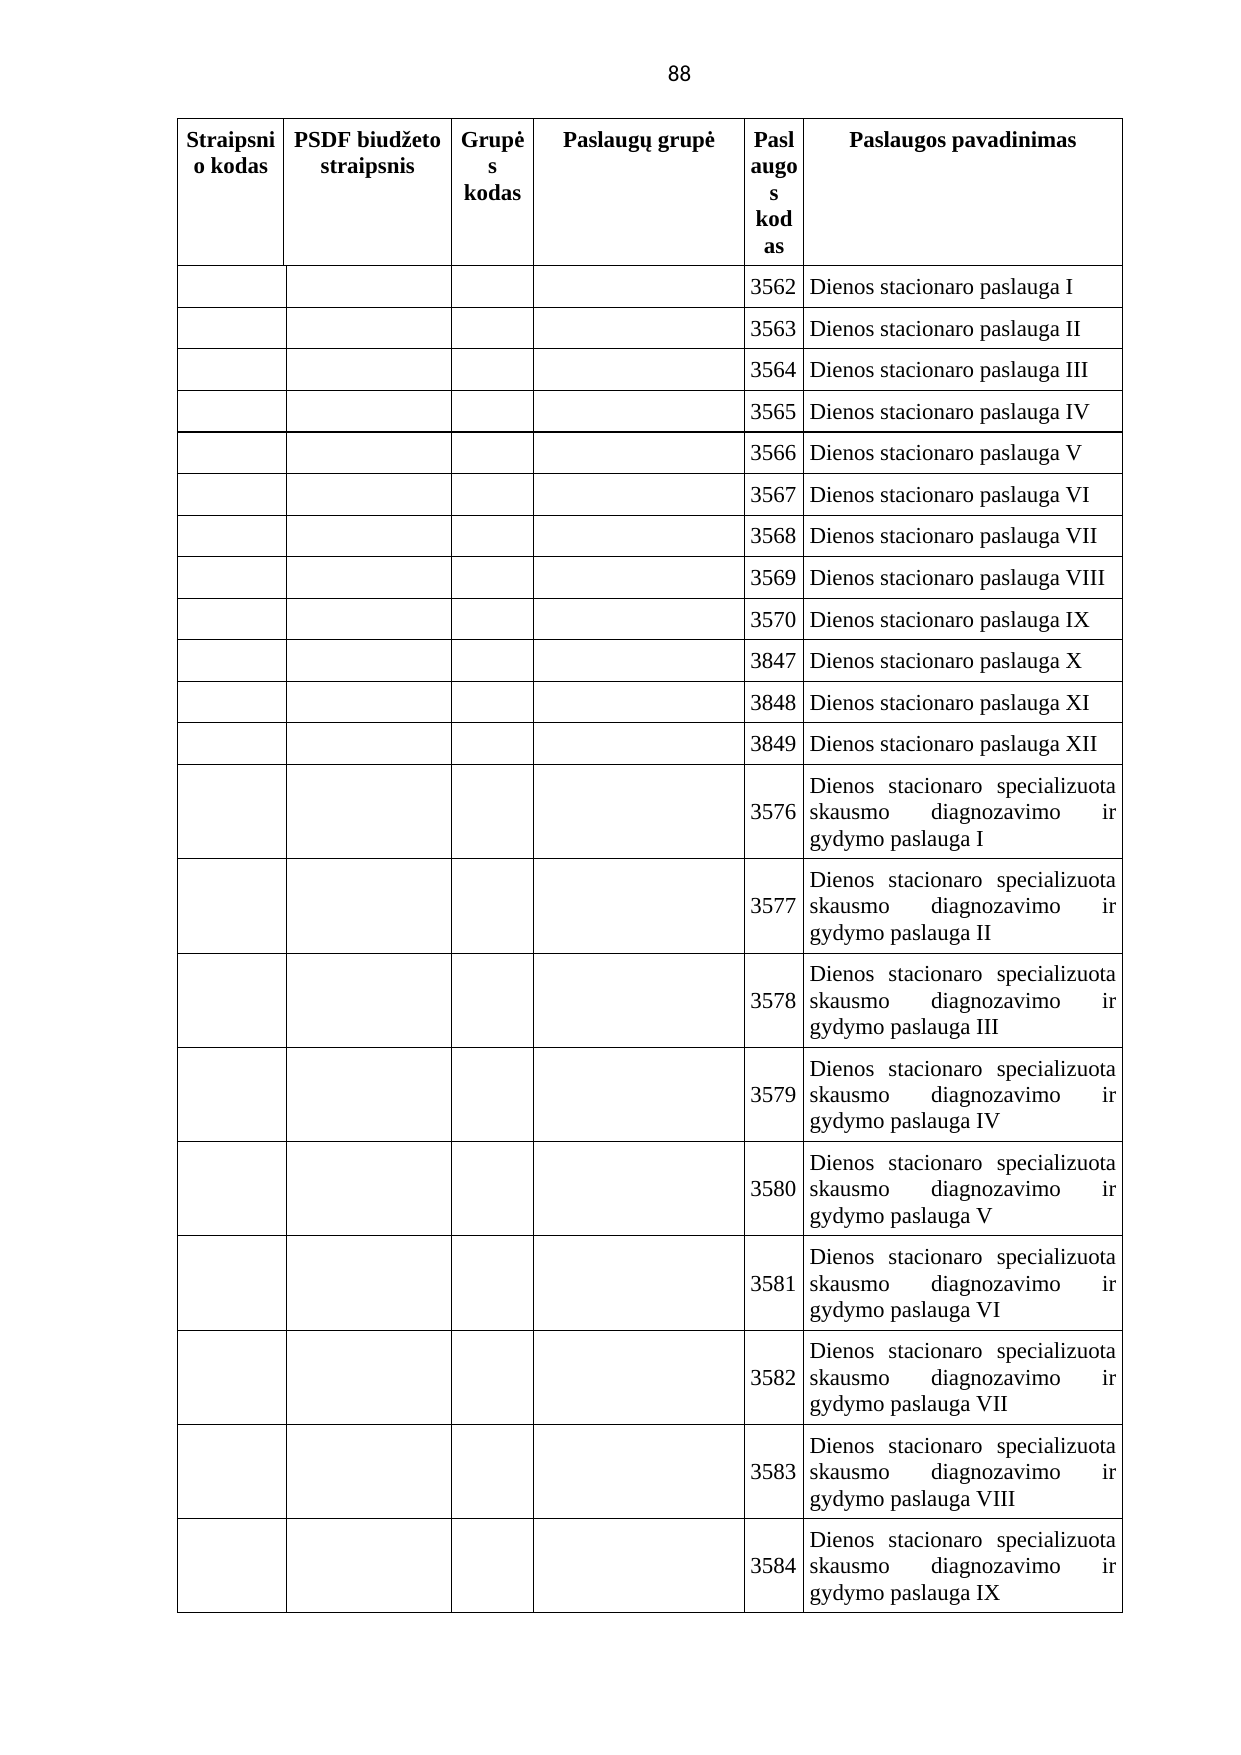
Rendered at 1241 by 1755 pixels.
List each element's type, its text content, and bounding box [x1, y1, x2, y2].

table_cell Dienos stacionaro paslauga III [804, 349, 1122, 390]
table_cell 3568 [745, 516, 803, 556]
table_cell [178, 308, 286, 348]
table_cell 3847 [745, 640, 803, 681]
table_cell [287, 1331, 451, 1424]
table_cell [178, 1236, 286, 1329]
table_cell [178, 1519, 286, 1612]
table_cell 3581 [745, 1236, 803, 1329]
table_cell [178, 557, 286, 598]
table_cell Dienos stacionaro specializuota skausmo diagnozavimo ir gydymo paslauga VIII [804, 1425, 1122, 1518]
table_cell [287, 682, 451, 722]
table_cell [534, 1236, 744, 1329]
table_cell [534, 349, 744, 390]
table_cell 3576 [745, 765, 803, 858]
table_cell Dienos stacionaro paslauga IV [804, 391, 1122, 431]
table_cell [452, 474, 533, 514]
table_cell [534, 640, 744, 681]
table_cell [178, 391, 286, 431]
table_cell [452, 859, 533, 952]
table_cell [178, 599, 286, 639]
table_cell [178, 516, 286, 556]
table_cell 3567 [745, 474, 803, 514]
table_header Paslaugos kodas [745, 119, 803, 265]
table_cell [178, 859, 286, 952]
table_cell [452, 1519, 533, 1612]
table_cell [287, 859, 451, 952]
table_cell Dienos stacionaro paslauga VIII [804, 557, 1122, 598]
table_cell [178, 640, 286, 681]
table_cell Dienos stacionaro paslauga X [804, 640, 1122, 681]
table_cell [287, 391, 451, 431]
table_cell 3577 [745, 859, 803, 952]
table_cell [287, 308, 451, 348]
table_header PSDF biudžeto straipsnis [284, 119, 451, 265]
table_cell 3582 [745, 1331, 803, 1424]
table_cell [287, 954, 451, 1047]
table_cell [452, 954, 533, 1047]
table_cell 3583 [745, 1425, 803, 1518]
table_cell 3578 [745, 954, 803, 1047]
table_cell [287, 1236, 451, 1329]
table_cell [178, 349, 286, 390]
table_cell [452, 557, 533, 598]
table_cell Dienos stacionaro paslauga VII [804, 516, 1122, 556]
table_cell [534, 433, 744, 473]
table_cell 3564 [745, 349, 803, 390]
table_cell [452, 308, 533, 348]
table_cell [287, 1142, 451, 1235]
table_cell Dienos stacionaro paslauga XII [804, 723, 1122, 764]
table_cell [534, 1331, 744, 1424]
table_cell 3569 [745, 557, 803, 598]
table_cell [534, 954, 744, 1047]
table_cell [287, 433, 451, 473]
table_cell [534, 1519, 744, 1612]
table_header Straipsnio kodas [178, 119, 283, 265]
table_cell Dienos stacionaro specializuota skausmo diagnozavimo ir gydymo paslauga III [804, 954, 1122, 1047]
table_cell [534, 308, 744, 348]
table_cell 3563 [745, 308, 803, 348]
table_cell Dienos stacionaro specializuota skausmo diagnozavimo ir gydymo paslauga VI [804, 1236, 1122, 1329]
table_cell [452, 765, 533, 858]
table_cell 3580 [745, 1142, 803, 1235]
table_cell Dienos stacionaro paslauga I [804, 266, 1122, 307]
table_cell [534, 1142, 744, 1235]
table_cell Dienos stacionaro specializuota skausmo diagnozavimo ir gydymo paslauga VII [804, 1331, 1122, 1424]
table_cell 3565 [745, 391, 803, 431]
table_cell [287, 723, 451, 764]
table_cell [452, 1425, 533, 1518]
table_cell 3849 [745, 723, 803, 764]
table_cell [287, 1048, 451, 1141]
table_header Paslaugų grupė [534, 119, 744, 265]
table_cell [287, 516, 451, 556]
table_cell [178, 266, 286, 307]
table_cell [534, 1048, 744, 1141]
table_cell [178, 1331, 286, 1424]
table_header Grupės kodas [452, 119, 533, 265]
table_cell [534, 474, 744, 514]
table_cell Dienos stacionaro specializuota skausmo diagnozavimo ir gydymo paslauga IV [804, 1048, 1122, 1141]
table_cell Dienos stacionaro specializuota skausmo diagnozavimo ir gydymo paslauga IX [804, 1519, 1122, 1612]
table_cell 3584 [745, 1519, 803, 1612]
table_cell Dienos stacionaro paslauga XI [804, 682, 1122, 722]
table_cell [178, 954, 286, 1047]
table_cell Dienos stacionaro paslauga V [804, 433, 1122, 473]
table_cell [287, 349, 451, 390]
table_cell [452, 640, 533, 681]
table_cell Dienos stacionaro specializuota skausmo diagnozavimo ir gydymo paslauga I [804, 765, 1122, 858]
table_cell [534, 599, 744, 639]
table_cell [534, 682, 744, 722]
table_cell [178, 1048, 286, 1141]
table_cell [178, 474, 286, 514]
table_cell [534, 765, 744, 858]
table_cell [287, 599, 451, 639]
table_cell Dienos stacionaro specializuota skausmo diagnozavimo ir gydymo paslauga II [804, 859, 1122, 952]
table_cell 3562 [745, 266, 803, 307]
table_cell [178, 682, 286, 722]
table_cell [452, 266, 533, 307]
table_cell [452, 723, 533, 764]
table_cell [178, 1425, 286, 1518]
table_cell [287, 474, 451, 514]
table_cell [287, 1519, 451, 1612]
table_cell [534, 1425, 744, 1518]
table_cell [534, 516, 744, 556]
table_cell [178, 723, 286, 764]
table_cell [534, 859, 744, 952]
table_cell [287, 557, 451, 598]
table_cell [452, 599, 533, 639]
table_cell [452, 1236, 533, 1329]
table_cell [287, 640, 451, 681]
table_cell 3579 [745, 1048, 803, 1141]
table_cell [452, 349, 533, 390]
table_cell [178, 765, 286, 858]
table_cell [452, 1048, 533, 1141]
table_cell [452, 682, 533, 722]
table_cell [452, 1142, 533, 1235]
table_cell 3848 [745, 682, 803, 722]
table_cell [452, 1331, 533, 1424]
table_cell [287, 266, 451, 307]
table_cell 3566 [745, 433, 803, 473]
table_cell Dienos stacionaro specializuota skausmo diagnozavimo ir gydymo paslauga V [804, 1142, 1122, 1235]
table_cell [287, 1425, 451, 1518]
table_cell Dienos stacionaro paslauga VI [804, 474, 1122, 514]
table_cell [452, 391, 533, 431]
table_header Paslaugos pavadinimas [804, 119, 1122, 265]
table_cell [178, 1142, 286, 1235]
table_cell 3570 [745, 599, 803, 639]
table_cell [534, 723, 744, 764]
table_cell [534, 557, 744, 598]
table_cell Dienos stacionaro paslauga II [804, 308, 1122, 348]
table_cell [452, 433, 533, 473]
table_cell [534, 391, 744, 431]
table_cell Dienos stacionaro paslauga IX [804, 599, 1122, 639]
table_cell [534, 266, 744, 307]
table_cell [452, 516, 533, 556]
table_cell [178, 433, 286, 473]
table_cell [287, 765, 451, 858]
